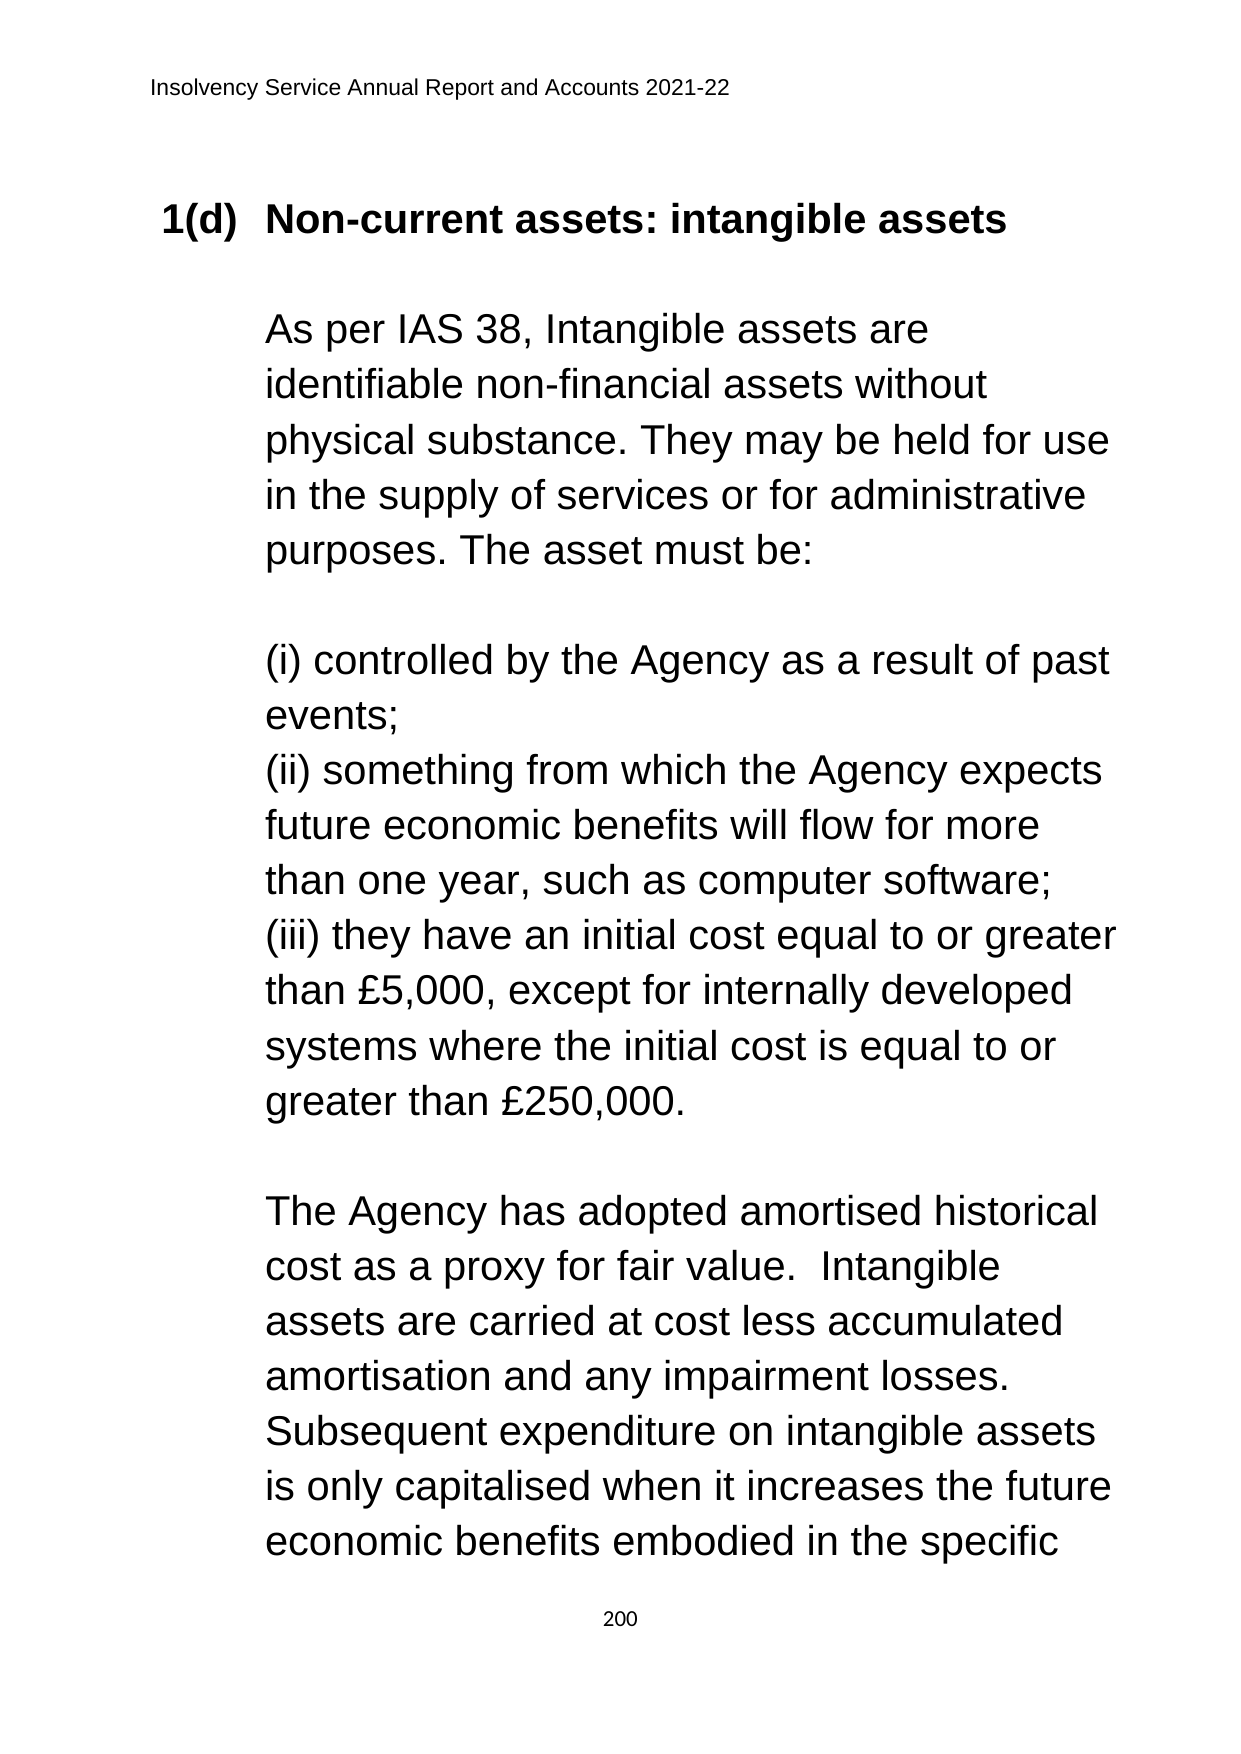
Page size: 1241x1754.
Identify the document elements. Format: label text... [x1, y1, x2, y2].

table_cell (ii) something from which the Agency expects future economic benefits will flow for more than one year, such as computer software; [254, 745, 1133, 911]
table_cell [150, 635, 253, 745]
table_cell As per IAS 38, Intangible assets are identifiable non-financial assets without physical substance. They may be held for use in the supply of services or for administrative purposes. The asset must be: [254, 305, 1133, 635]
table_cell [150, 911, 253, 1131]
table_header 1(d) [150, 195, 253, 305]
table_cell [150, 305, 253, 635]
table_cell [150, 1131, 253, 1564]
table_cell The Agency has adopted amortised historical cost as a proxy for fair value. Intangible assets are carried at cost less accumulated amortisation and any impairment losses. Subsequent expenditure on intangible assets is only capitalised when it increases the future economic benefits embodied in the specific [254, 1131, 1133, 1564]
table_cell [150, 745, 253, 911]
table_header Non-current assets: intangible assets [254, 195, 1133, 305]
table_cell (i) controlled by the Agency as a result of past events; [254, 635, 1133, 745]
table_cell (iii) they have an initial cost equal to or greater than £5,000, except for internally developed systems where the initial cost is equal to or greater than £250,000. [254, 911, 1133, 1131]
